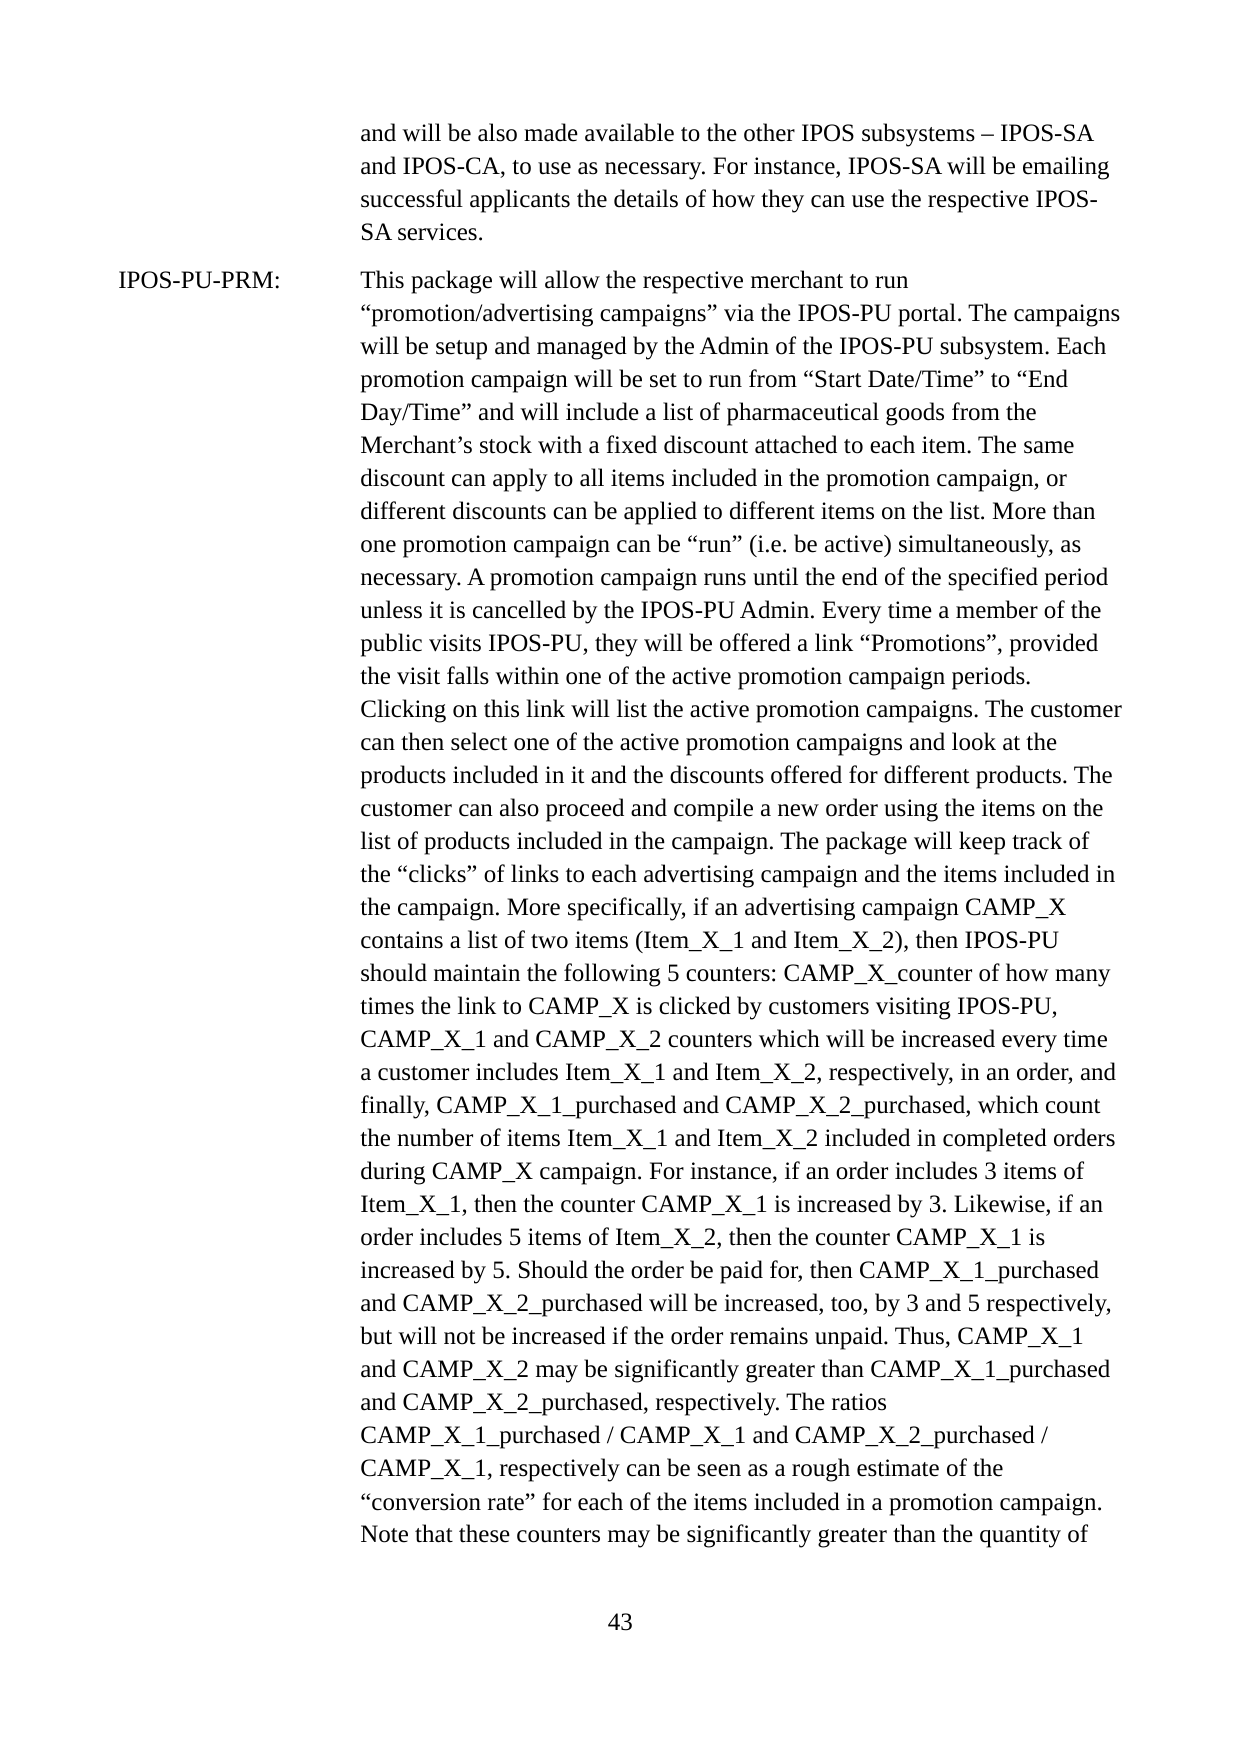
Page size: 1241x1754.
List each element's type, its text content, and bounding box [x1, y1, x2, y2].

table_cell IPOS-PU-PRM: [118, 265, 360, 1548]
table_cell and will be also made available to the other IPOS subsystems – IPOS-SA and IPOS-CA, to use as necessary. For instance, IPOS-SA will be emailing successful applicants the details of how they can use the respective IPOS-SA services. [360, 118, 1122, 265]
table_cell This package will allow the respective merchant to run “promotion/advertising campaigns” via the IPOS-PU portal. The campaigns will be setup and managed by the Admin of the IPOS-PU subsystem. Each promotion campaign will be set to run from “Start Date/Time” to “End Day/Time” and will include a list of pharmaceutical goods from the Merchant’s stock with a fixed discount attached to each item. The same discount can apply to all items included in the promotion campaign, or different discounts can be applied to different items on the list. More than one promotion campaign can be “run” (i.e. be active) simultaneously, as necessary. A promotion campaign runs until the end of the specified period unless it is cancelled by the IPOS-PU Admin. Every time a member of the public visits IPOS-PU, they will be offered a link “Promotions”, provided the visit falls within one of the active promotion campaign periods. Clicking on this link will list the active promotion campaigns. The customer can then select one of the active promotion campaigns and look at the products included in it and the discounts offered for different products. The customer can also proceed and compile a new order using the items on the list of products included in the campaign. The package will keep track of the “clicks” of links to each advertising campaign and the items included in the campaign. More specifically, if an advertising campaign CAMP_X contains a list of two items (Item_X_1 and Item_X_2), then IPOS-PU should maintain the following 5 counters: CAMP_X_counter of how many times the link to CAMP_X is clicked by customers visiting IPOS-PU, CAMP_X_1 and CAMP_X_2 counters which will be increased every time a customer includes Item_X_1 and Item_X_2, respectively, in an order, and finally, CAMP_X_1_purchased and CAMP_X_2_purchased, which count the number of items Item_X_1 and Item_X_2 included in completed orders during CAMP_X campaign. For instance, if an order includes 3 items of Item_X_1, then the counter CAMP_X_1 is increased by 3. Likewise, if an order includes 5 items of Item_X_2, then the counter CAMP_X_1 is increased by 5. Should the order be paid for, then CAMP_X_1_purchased and CAMP_X_2_purchased will be increased, too, by 3 and 5 respectively, but will not be increased if the order remains unpaid. Thus, CAMP_X_1 and CAMP_X_2 may be significantly greater than CAMP_X_1_purchased and CAMP_X_2_purchased, respectively. The ratios CAMP_X_1_purchased / CAMP_X_1 and CAMP_X_2_purchased / CAMP_X_1, respectively can be seen as a rough estimate of the “conversion rate” for each of the items included in a promotion campaign. Note that these counters may be significantly greater than the quantity of [360, 265, 1122, 1548]
table_cell [118, 118, 360, 265]
